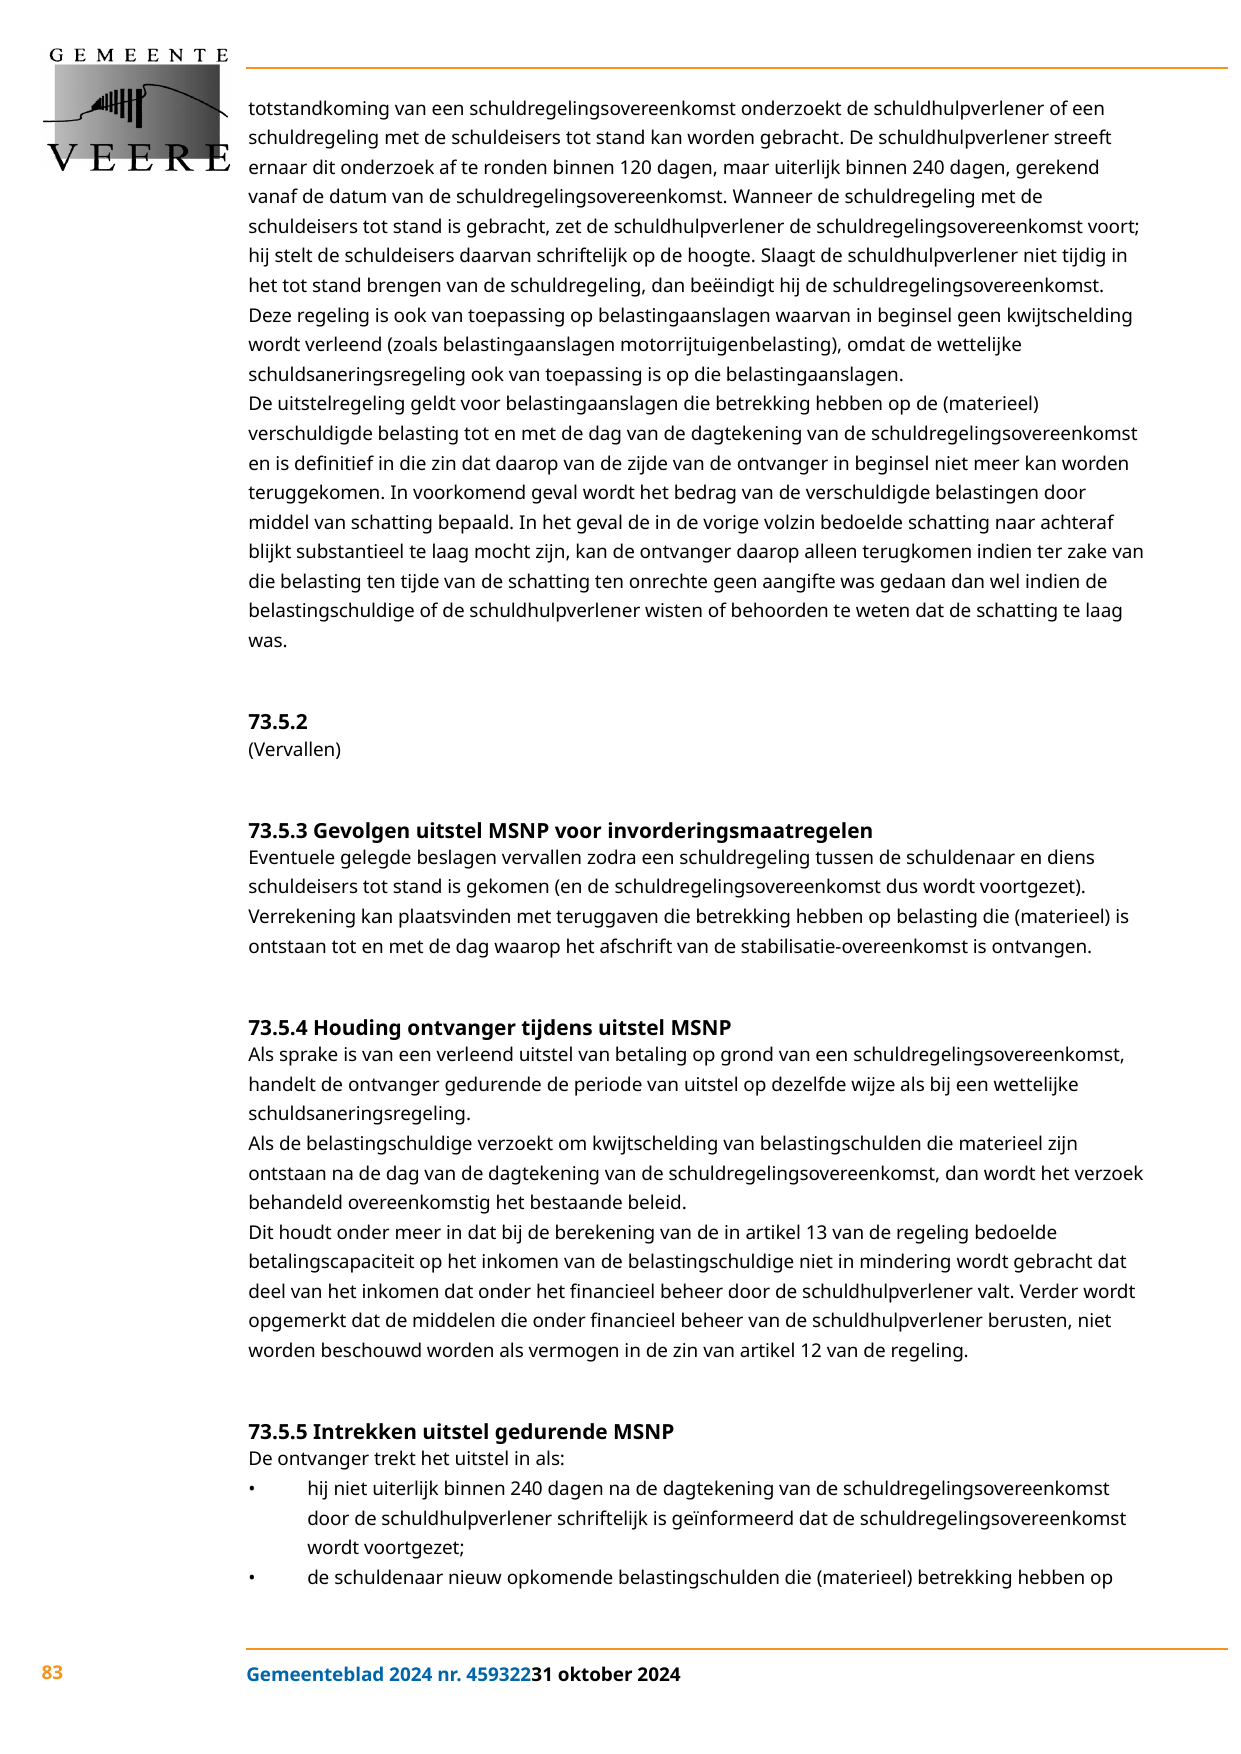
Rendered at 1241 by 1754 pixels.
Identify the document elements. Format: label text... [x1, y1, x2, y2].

text totstandkoming van een schuldregelingsovereenkomst onderzoekt de schuldhulpverlener of een schuldregeling met de schuldeisers tot stand kan worden gebracht. De schuldhulpverlener streeft ernaar dit onderzoek af te ronden binnen 120 dagen, maar uiterlijk binnen 240 dagen, gerekend vanaf de datum van de schuldregelingsovereenkomst. Wanneer de schuldregeling met de schuldeisers tot stand is gebracht, zet de schuldhulpverlener de schuldregelingsovereenkomst voort; hij stelt de schuldeisers daarvan schriftelijk op de hoogte. Slaagt de schuldhulpverlener niet tijdig in het tot stand brengen van de schuldregeling, dan beëindigt hij de schuldregelingsovereenkomst. [248, 95, 1152, 298]
text 73.5.2 [248, 707, 1152, 736]
list hij niet uiterlijk binnen 240 dagen na de dagtekening van de schuldregelingsovereenkomst door de schuldhulpverlener schriftelijk is geïnformeerd dat de schuldregelingsovereenkomst wordt voortgezet; [248, 1475, 1152, 1560]
text De ontvanger trekt het uitstel in als: [248, 1446, 1152, 1471]
text Verrekening kan plaatsvinden met teruggaven die betrekking hebben op belasting die (materieel) is ontstaan tot en met de dag waarop het afschrift van de stabilisatie-overeenkomst is ontvangen. [248, 903, 1152, 959]
text Dit houdt onder meer in dat bij de berekening van de in artikel 13 van de regeling bedoelde betalingscapaciteit op het inkomen van de belastingschuldige niet in mindering wordt gebracht dat deel van het inkomen dat onder het financieel beheer door de schuldhulpverlener valt. Verder wordt opgemerkt dat de middelen die onder financieel beheer van de schuldhulpverlener berusten, niet worden beschouwd worden als vermogen in de zin van artikel 12 van de regeling. [248, 1219, 1152, 1363]
text Als de belastingschuldige verzoekt om kwijtschelding van belastingschulden die materieel zijn ontstaan na de dag van de dagtekening van de schuldregelingsovereenkomst, dan wordt het verzoek behandeld overeenkomstig het bestaande beleid. [248, 1130, 1152, 1215]
text De uitstelregeling geldt voor belastingaanslagen die betrekking hebben op de (materieel) verschuldigde belasting tot en met de dag van de dagtekening van de schuldregelingsovereenkomst en is definitief in die zin dat daarop van de zijde van de ontvanger in beginsel niet meer kan worden teruggekomen. In voorkomend geval wordt het bedrag van de verschuldigde belastingen door middel van schatting bepaald. In het geval de in de vorige volzin bedoelde schatting naar achteraf blijkt substantieel te laag mocht zijn, kan de ontvanger daarop alleen terugkomen indien ter zake van die belasting ten tijde van de schatting ten onrechte geen aangifte was gedaan dan wel indien de belastingschuldige of de schuldhulpverlener wisten of behoorden te weten dat de schatting te laag was. [248, 391, 1152, 653]
text 73.5.5 Intrekken uitstel gedurende MSNP [248, 1417, 1152, 1446]
text 73.5.3 Gevolgen uitstel MSNP voor invorderingsmaatregelen [248, 816, 1152, 844]
picture [41, 47, 231, 172]
text 73.5.4 Houding ontvanger tijdens uitstel MSNP [248, 1013, 1152, 1041]
list de schuldenaar nieuw opkomende belastingschulden die (materieel) betrekking hebben op [248, 1564, 1152, 1590]
text Eventuele gelegde beslagen vervallen zodra een schuldregeling tussen de schuldenaar en diens schuldeisers tot stand is gekomen (en de schuldregelingsovereenkomst dus wordt voortgezet). [248, 844, 1152, 899]
text (Vervallen) [248, 736, 1152, 761]
text Deze regeling is ook van toepassing op belastingaanslagen waarvan in beginsel geen kwijtschelding wordt verleend (zoals belastingaanslagen motorrijtuigenbelasting), omdat de wettelijke schuldsaneringsregeling ook van toepassing is op die belastingaanslagen. [248, 302, 1152, 387]
text Als sprake is van een verleend uitstel van betaling op grond van een schuldregelingsovereenkomst, handelt de ontvanger gedurende de periode van uitstel op dezelfde wijze als bij een wettelijke schuldsaneringsregeling. [248, 1041, 1152, 1126]
